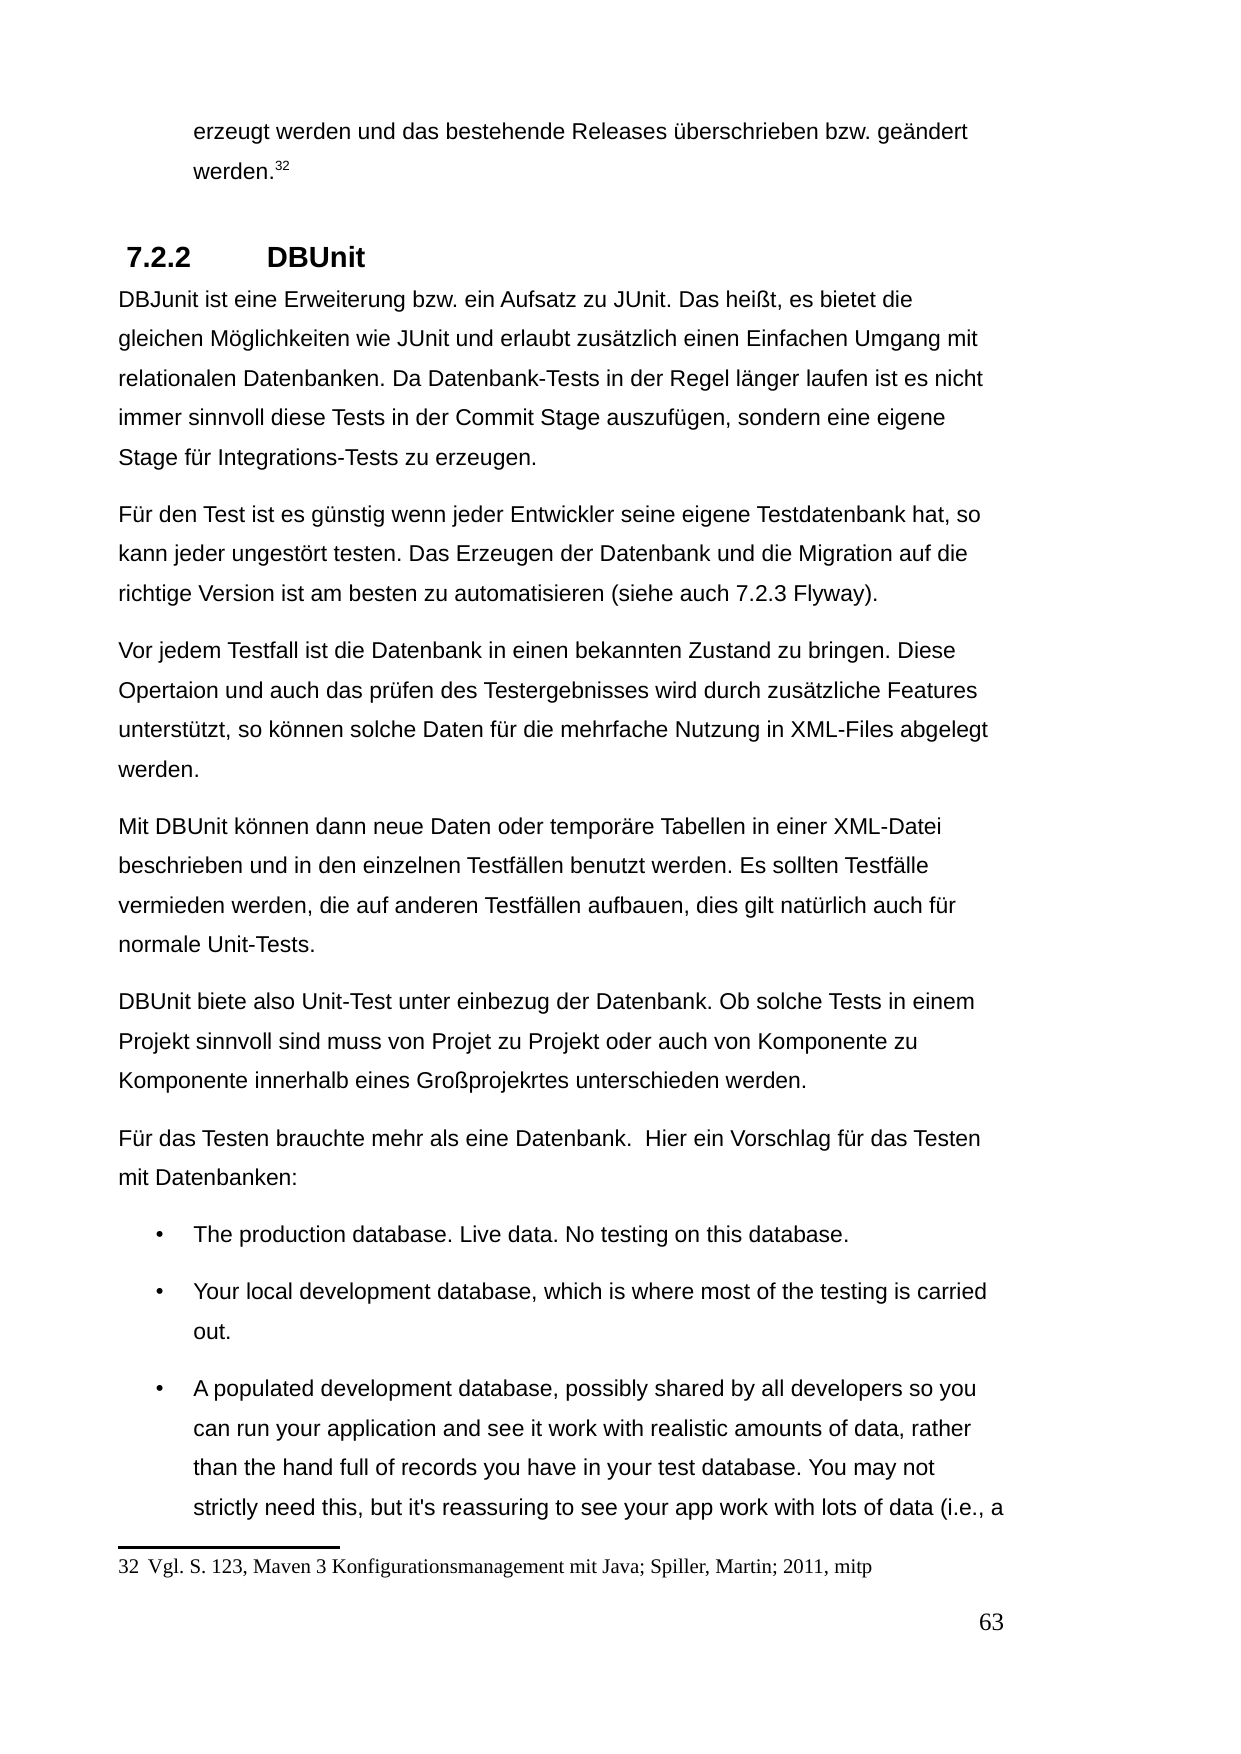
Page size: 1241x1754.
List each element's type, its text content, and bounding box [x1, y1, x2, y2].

text DBJunit ist eine Erweiterung bzw. ein Aufsatz zu JUnit. Das heißt, es bietet die gleichen Möglichkeiten wie JUnit und erlaubt zusätzlich einen Einfachen Umgang mit relationalen Datenbanken. Da Datenbank-Tests in der Regel länger laufen ist es nicht immer sinnvoll diese Tests in der Commit Stage auszufügen, sondern eine eigene Stage für Integrations-Tests zu erzeugen. [118, 286, 1004, 470]
text Für das Testen brauchte mehr als eine Datenbank. Hier ein Vorschlag für das Testen mit Datenbanken: [118, 1124, 1004, 1190]
text Mit DBUnit können dann neue Daten oder temporäre Tabellen in einer XML-Datei beschrieben und in den einzelnen Testfällen benutzt werden. Es sollten Testfälle vermieden werden, die auf anderen Testfällen aufbauen, dies gilt natürlich auch für normale Unit-Tests. [118, 813, 1004, 957]
text DBUnit biete also Unit-Test unter einbezug der Datenbank. Ob solche Tests in einem Projekt sinnvoll sind muss von Projet zu Projekt oder auch von Komponente zu Komponente innerhalb eines Großprojekrtes unterschieden werden. [118, 988, 1004, 1094]
list Your local development database, which is where most of the testing is carried out. [156, 1278, 1004, 1344]
text Vor jedem Testfall ist die Datenbank in einen bekannten Zustand zu bringen. Diese Opertaion und auch das prüfen des Testergebnisses wird durch zusätzliche Features unterstützt, so können solche Daten für die mehrfache Nutzung in XML-Files abgelegt werden. [118, 637, 1004, 782]
list Vgl. S. 123, Maven 3 Konfigurationsmanagement mit Java; Spiller, Martin; 2011, mitp [118, 1553, 1004, 1578]
text Für den Test ist es günstig wenn jeder Entwickler seine eigene Testdatenbank hat, so kann jeder ungestört testen. Das Erzeugen der Datenbank und die Migration auf die richtige Version ist am besten zu automatisieren (siehe auch 7.2.3 Flyway). [118, 501, 1004, 606]
list The production database. Live data. No testing on this database. [156, 1221, 1004, 1247]
list A populated development database, possibly shared by all developers so you can run your application and see it work with realistic amounts of data, rather than the hand full of records you have in your test database. You may not strictly need this, but it's reassuring to see your app work with lots of data (i.e., a [156, 1375, 1004, 1520]
subtitle DBUnit [118, 240, 1004, 273]
list erzeugt werden und das bestehende Releases überschrieben bzw. geändert werden. [156, 118, 1004, 184]
